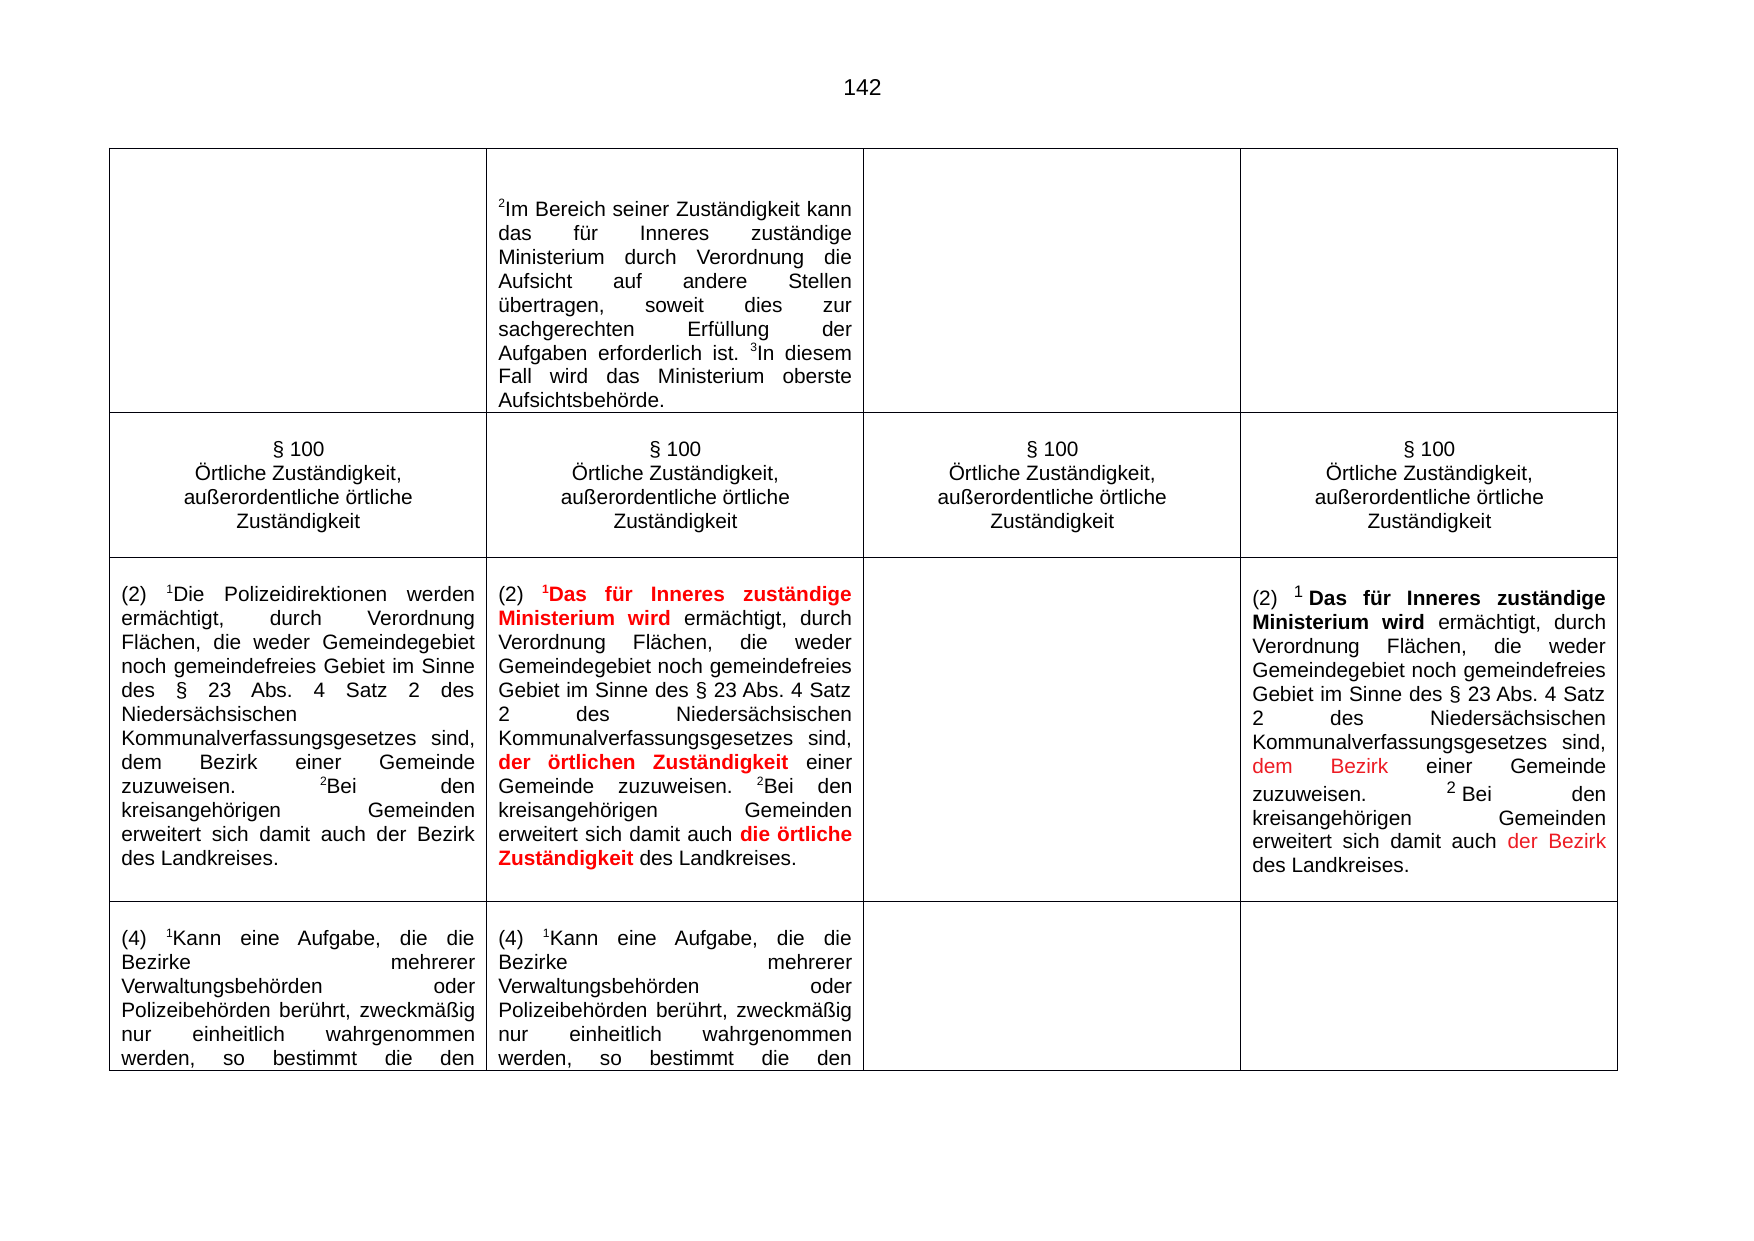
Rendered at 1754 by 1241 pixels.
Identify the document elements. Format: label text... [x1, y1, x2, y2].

table_cell [864, 149, 1240, 412]
table_cell [864, 902, 1240, 1070]
table_cell [110, 149, 486, 412]
table_cell [1241, 902, 1617, 1070]
table_cell (2) 1Die Polizeidirektionen werden ermächtigt, durch Verordnung Flächen, die weder Gemeindegebiet noch gemeindefreies Gebiet im Sinne des § 23 Abs. 4 Satz 2 des Niedersächsischen Kommunalverfassungsgesetzes sind, dem Bezirk einer Gemeinde zuzuweisen. 2Bei den kreisangehörigen Gemeinden erweitert sich damit auch der Bezirk des Landkreises. [110, 558, 486, 901]
table_cell (2) 1Das für Inneres zuständige Ministerium wird ermächtigt, durch Verordnung Flächen, die weder Gemeindegebiet noch gemeindefreies Gebiet im Sinne des § 23 Abs. 4 Satz 2 des Niedersächsischen Kommunalverfassungsgesetzes sind, der örtlichen Zuständigkeit einer Gemeinde zuzuweisen. 2Bei den kreisangehörigen Gemeinden erweitert sich damit auch die örtliche Zuständigkeit des Landkreises. [487, 558, 863, 901]
table_cell (2) 1 Das für Inneres zuständige Ministerium wird ermächtigt, durch Verordnung Flächen, die weder Gemeindegebiet noch gemeindefreies Gebiet im Sinne des § 23 Abs. 4 Satz 2 des Niedersächsischen Kommunalverfassungsgesetzes sind, dem Bezirk einer Gemeinde zuzuweisen. 2 Bei den kreisangehörigen Gemeinden erweitert sich damit auch der Bezirk des Landkreises. [1241, 558, 1617, 901]
table_cell § 100 Örtliche Zuständigkeit, außerordentliche örtliche Zuständigkeit [864, 413, 1240, 557]
table_cell § 100 Örtliche Zuständigkeit, außerordentliche örtliche Zuständigkeit [110, 413, 486, 557]
table_cell § 100 Örtliche Zuständigkeit, außerordentliche örtliche Zuständigkeit [487, 413, 863, 557]
table_cell [864, 558, 1240, 901]
table_cell § 100 Örtliche Zuständigkeit, außerordentliche örtliche Zuständigkeit [1241, 413, 1617, 557]
table_cell [1241, 149, 1617, 412]
table_cell 2Im Bereich seiner Zuständigkeit kann das für Inneres zuständige Ministerium durch Verordnung die Aufsicht auf andere Stellen übertragen, soweit dies zur sachgerechten Erfüllung der Aufgaben erforderlich ist. 3In diesem Fall wird das Ministerium oberste Aufsichtsbehörde. [487, 149, 863, 412]
table_cell (4) 1Kann eine Aufgabe, die die Bezirke mehrerer Verwaltungsbehörden oder Polizeibehörden berührt, zweckmäßig nur einheitlich wahrgenommen werden, so bestimmt die den [110, 902, 486, 1070]
table_cell (4) 1Kann eine Aufgabe, die die Bezirke mehrerer Verwaltungsbehörden oder Polizeibehörden berührt, zweckmäßig nur einheitlich wahrgenommen werden, so bestimmt die den [487, 902, 863, 1070]
